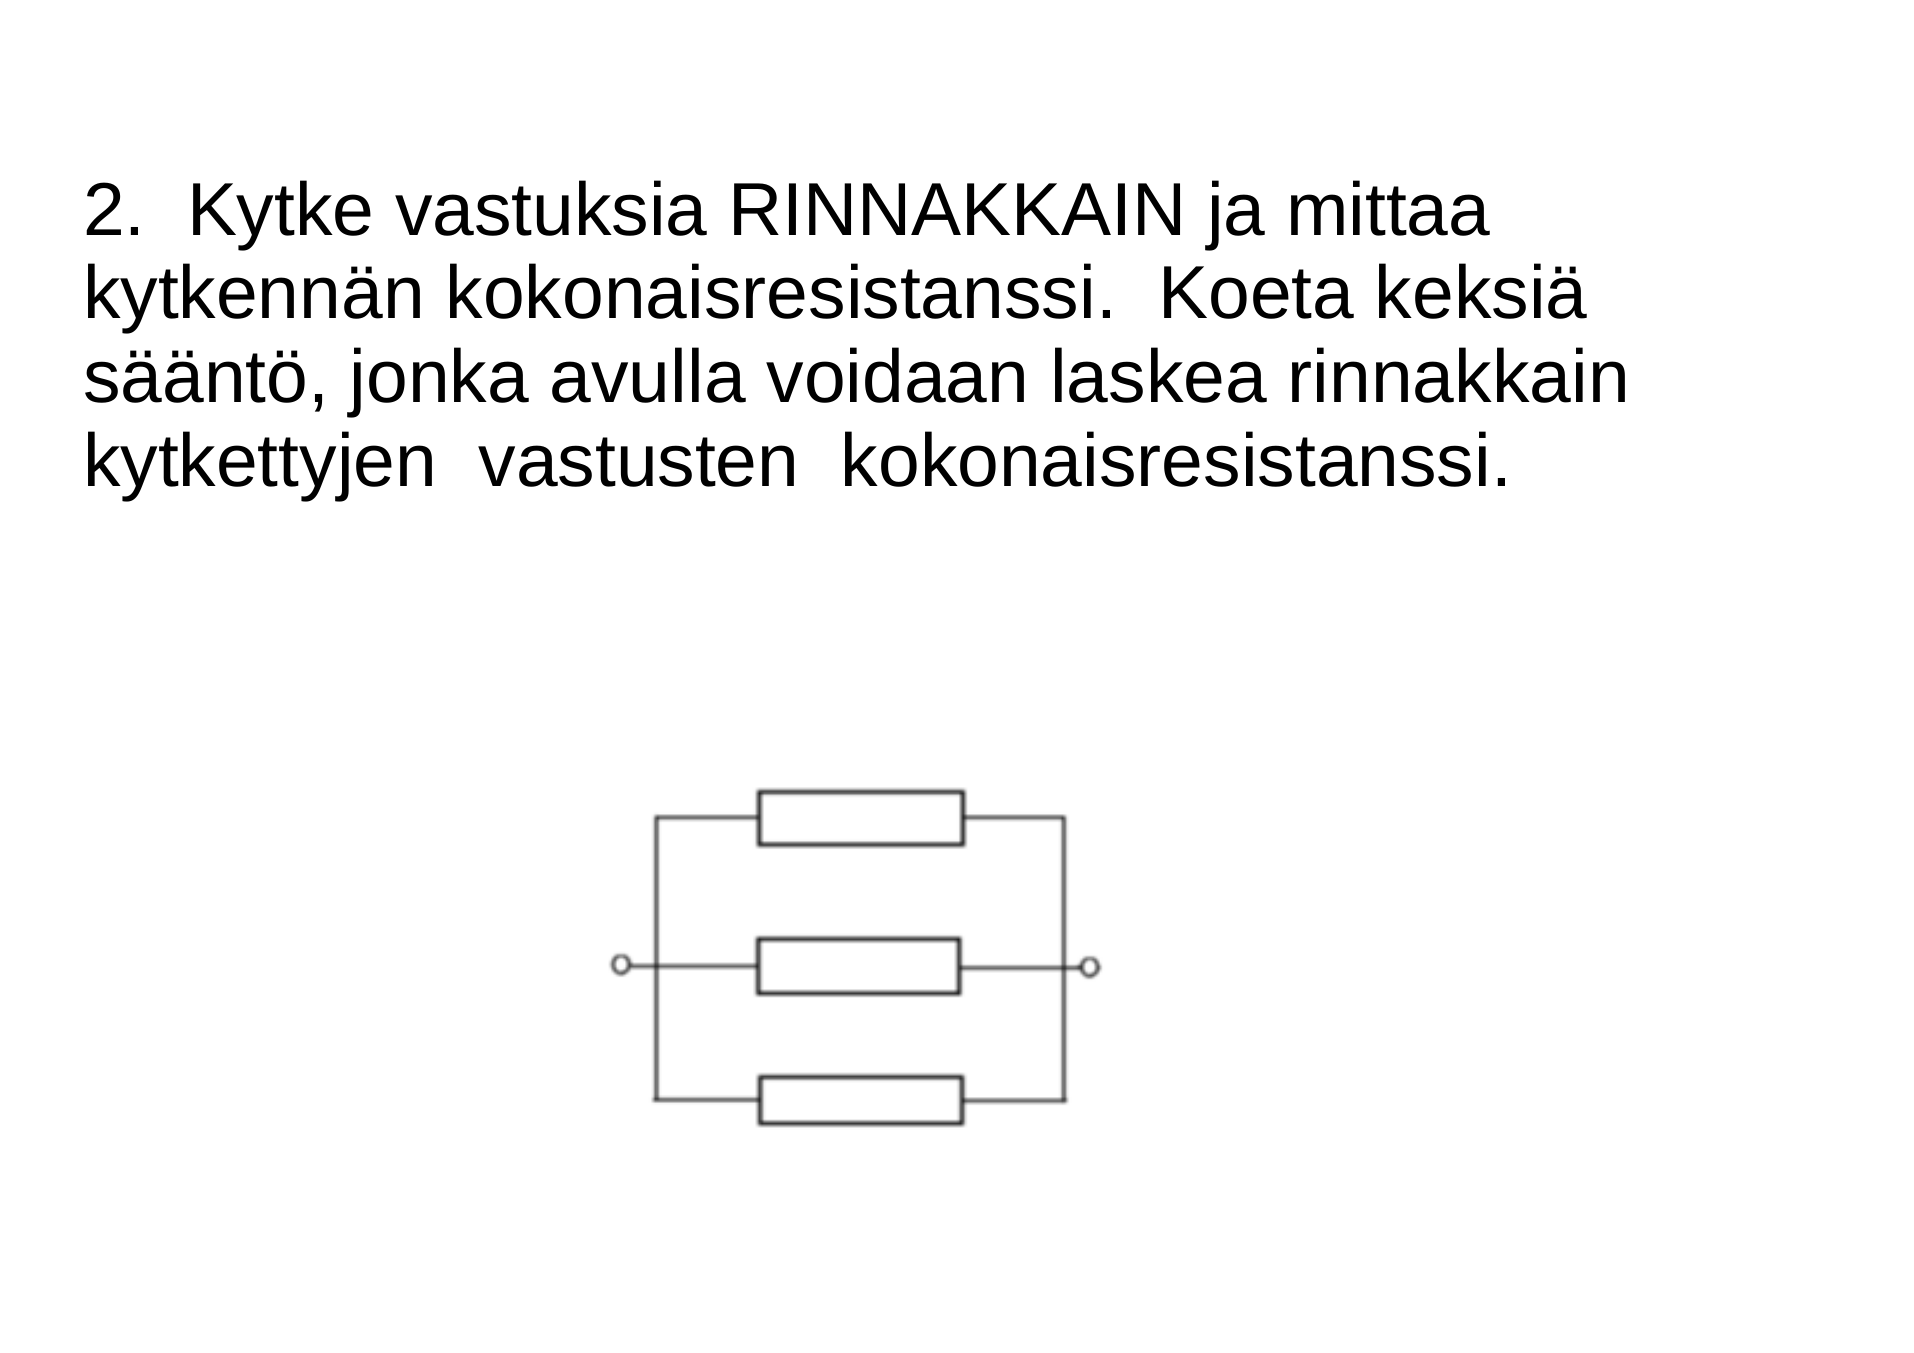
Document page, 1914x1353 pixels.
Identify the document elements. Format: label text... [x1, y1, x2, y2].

text_box 2. Kytke vastuksia RINNAKKAIN ja mittaa kytkennän kokonaisresistanssi. Koeta keksiä sääntö, jonka avulla voidaan laskea rinnakkain kytkettyjen vastusten kokonaisresistanssi. [68, 155, 1818, 722]
picture [521, 695, 1233, 1241]
